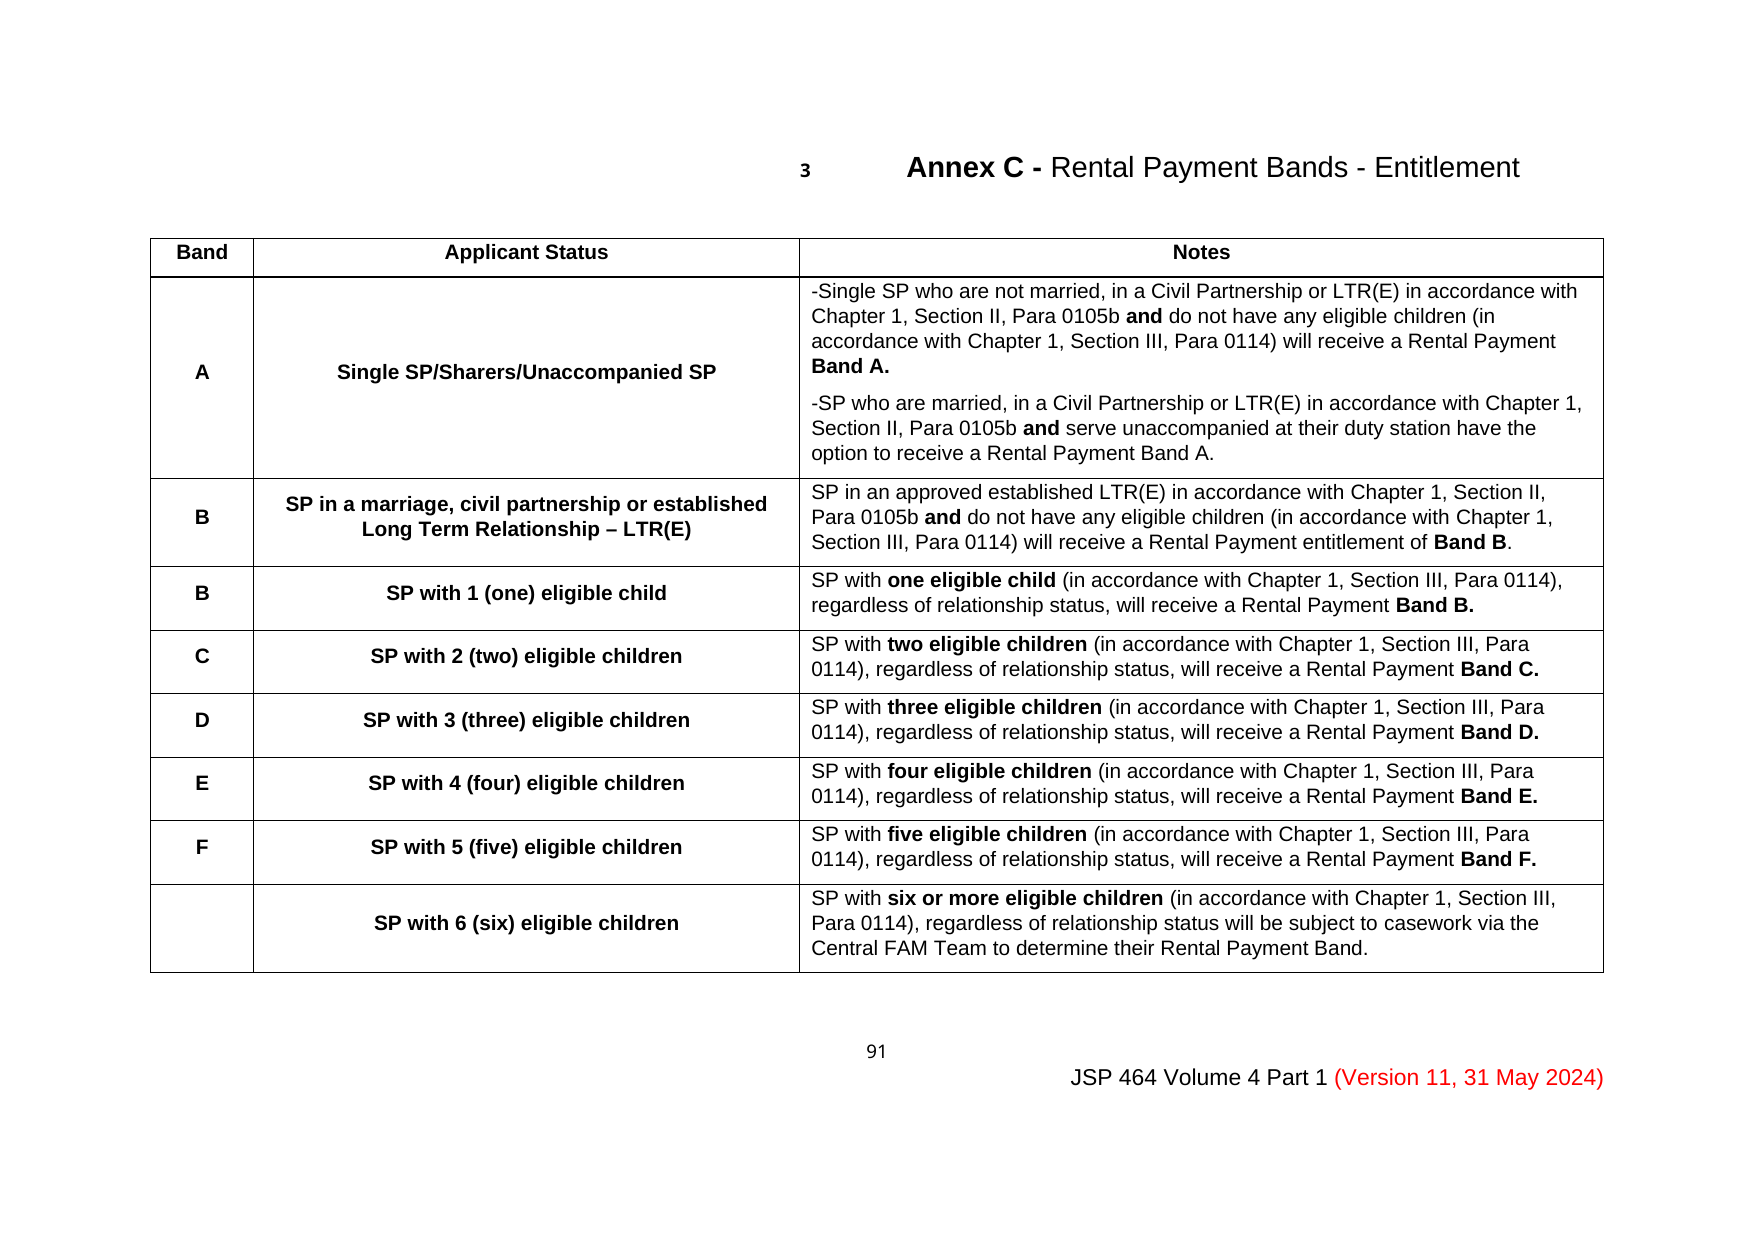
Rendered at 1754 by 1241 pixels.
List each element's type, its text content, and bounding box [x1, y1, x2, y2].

table_cell SP in a marriage, civil partnership or established Long Term Relationship – LTR(E) [254, 479, 799, 566]
table_cell SP with 6 (six) eligible children [254, 885, 799, 972]
table_cell SP with five eligible children (in accordance with Chapter 1, Section III, Para 0114), regardless of relationship status, will receive a Rental Payment Band F. [800, 821, 1603, 884]
table_cell SP with three eligible children (in accordance with Chapter 1, Section III, Para 0114), regardless of relationship status, will receive a Rental Payment Band D. [800, 694, 1603, 757]
table_cell A [151, 278, 253, 477]
table_cell D [151, 694, 253, 757]
table_cell Single SP/Sharers/Unaccompanied SP [254, 278, 799, 477]
table_cell B [151, 567, 253, 629]
table_cell SP with 4 (four) eligible children [254, 758, 799, 820]
table_header Notes [800, 239, 1603, 276]
table_cell SP with six or more eligible children (in accordance with Chapter 1, Section III, Para 0114), regardless of relationship status will be subject to casework via the Central FAM Team to determine their Rental Payment Band. [800, 885, 1603, 972]
table_cell SP with 1 (one) eligible child [254, 567, 799, 629]
table_cell SP with 2 (two) eligible children [254, 631, 799, 693]
table_cell SP with four eligible children (in accordance with Chapter 1, Section III, Para 0114), regardless of relationship status, will receive a Rental Payment Band E. [800, 758, 1603, 820]
subtitle Annex C - Rental Payment Bands - Entitlement [800, 150, 1604, 183]
table_header Band [151, 239, 253, 276]
table_cell C [151, 631, 253, 693]
table_cell SP with 3 (three) eligible children [254, 694, 799, 757]
table_header Applicant Status [254, 239, 799, 276]
table_cell SP in an approved established LTR(E) in accordance with Chapter 1, Section II, Para 0105b and do not have any eligible children (in accordance with Chapter 1, Section III, Para 0114) will receive a Rental Payment entitlement of Band B. [800, 479, 1603, 566]
table_cell -Single SP who are not married, in a Civil Partnership or LTR(E) in accordance with Chapter 1, Section II, Para 0105b and do not have any eligible children (in accordance with Chapter 1, Section III, Para 0114) will receive a Rental Payment Band A. -SP who are married, in a Civil Partnership or LTR(E) in accordance with Chapter 1, Section II, Para 0105b and serve unaccompanied at their duty station have the option to receive a Rental Payment Band A. [800, 278, 1603, 477]
table_cell SP with two eligible children (in accordance with Chapter 1, Section III, Para 0114), regardless of relationship status, will receive a Rental Payment Band C. [800, 631, 1603, 693]
table_cell [151, 885, 253, 972]
table_cell E [151, 758, 253, 820]
table_cell SP with 5 (five) eligible children [254, 821, 799, 884]
table_cell SP with one eligible child (in accordance with Chapter 1, Section III, Para 0114), regardless of relationship status, will receive a Rental Payment Band B. [800, 567, 1603, 629]
table_cell F [151, 821, 253, 884]
table_cell B [151, 479, 253, 566]
